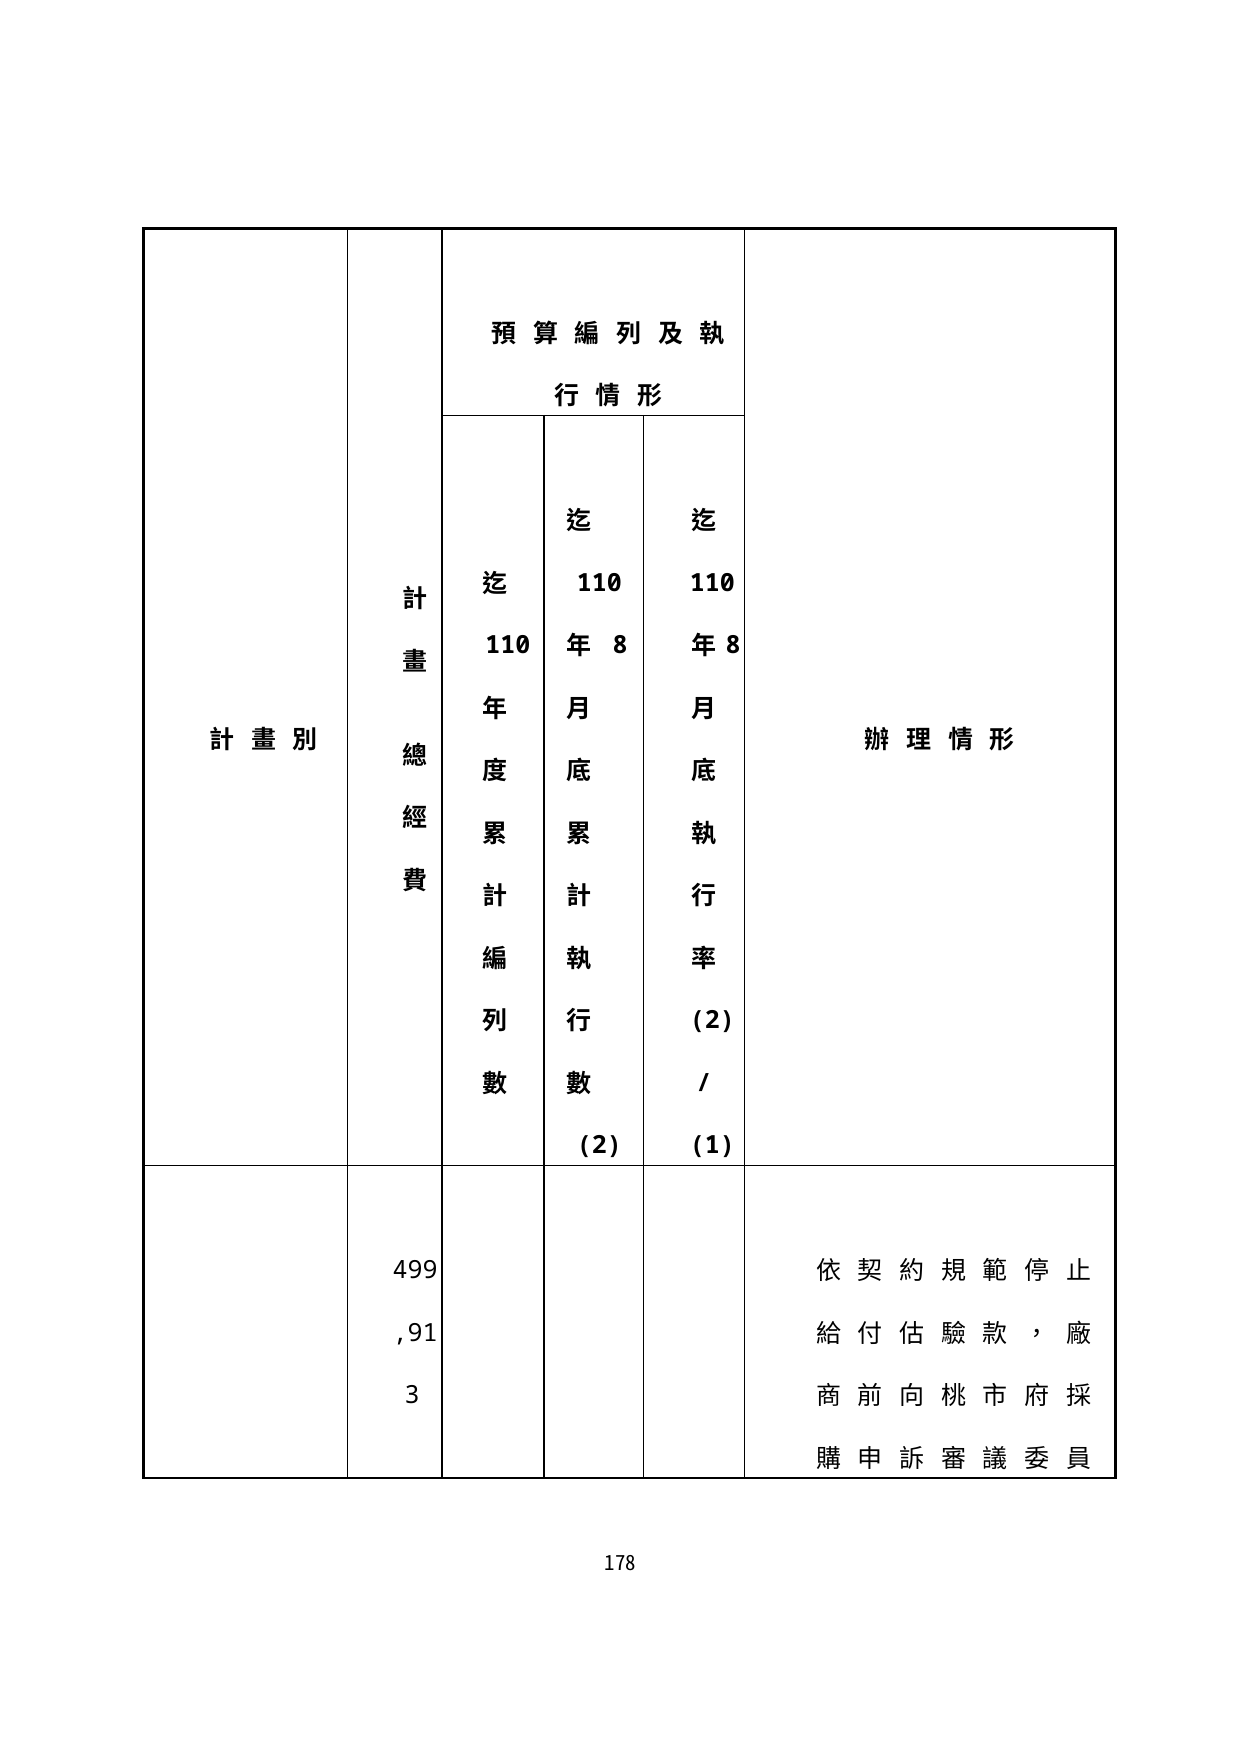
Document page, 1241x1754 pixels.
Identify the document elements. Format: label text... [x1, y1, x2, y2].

table_header 辦理情形 [745, 230, 1114, 1165]
table_cell [443, 1166, 543, 1477]
table_cell 迄110年8月底累計執行數(2) [545, 416, 643, 1165]
table_cell 迄110年度累計編列數 [443, 416, 543, 1165]
table_cell [644, 1166, 744, 1477]
table_cell 迄110年8月底執行率(2)/(1) [644, 416, 744, 1165]
table_header 計畫 總經費 [348, 230, 441, 1165]
table_header 計畫別 [145, 230, 347, 1165]
table_header 預算編列及執行情形 [443, 230, 744, 415]
table_cell [545, 1166, 643, 1477]
table_cell 依契約規範停止給付估驗款，廠商前向桃市府採購申訴審議委員 [745, 1166, 1114, 1477]
table_cell 499,913 [348, 1166, 441, 1477]
table_cell [145, 1166, 347, 1477]
